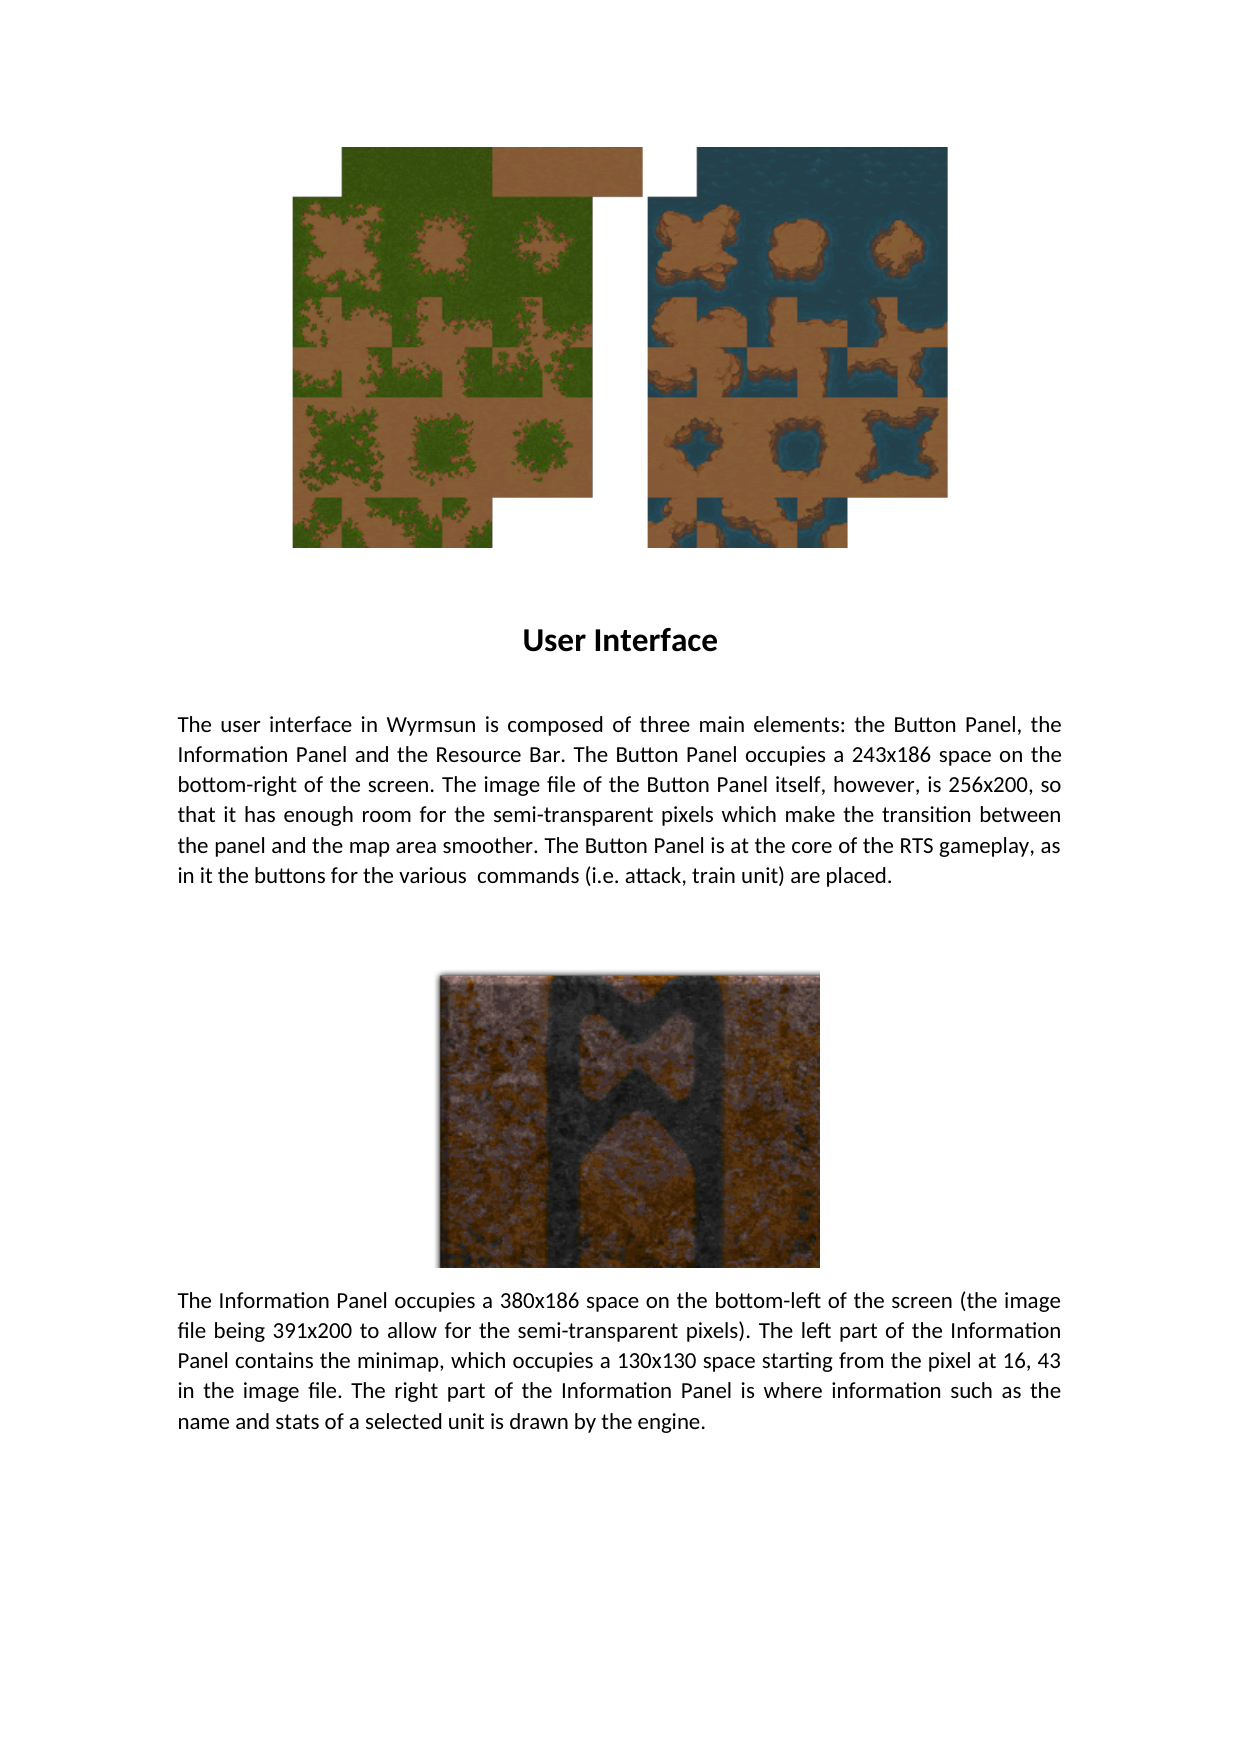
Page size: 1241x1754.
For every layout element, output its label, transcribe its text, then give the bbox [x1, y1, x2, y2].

text The user interface in Wyrmsun is composed of three main elements: the Button Panel, the Information Panel and the Resource Bar. The Button Panel occupies a 243x186 space on the bottom-right of the screen. The image file of the Button Panel itself, however, is 256x200, so that it has enough room for the semi-transparent pixels which make the transition between the panel and the map area smoother. The Button Panel is at the core of the RTS gameplay, as in it the buttons for the various commands (i.e. attack, train unit) are placed. [177, 680, 1063, 889]
picture [647, 147, 948, 548]
text User Interface [177, 619, 1063, 660]
text The Information Panel occupies a 380x186 space on the bottom-left of the screen (the image file being 391x200 to allow for the semi-transparent pixels). The left part of the Information Panel contains the minimap, which occupies a 130x130 space starting from the pixel at 16, 43 in the image file. The right part of the Information Panel is where information such as the name and stats of a selected unit is drawn by the engine. [177, 1286, 1063, 1435]
picture [292, 147, 643, 548]
picture [420, 954, 820, 1268]
